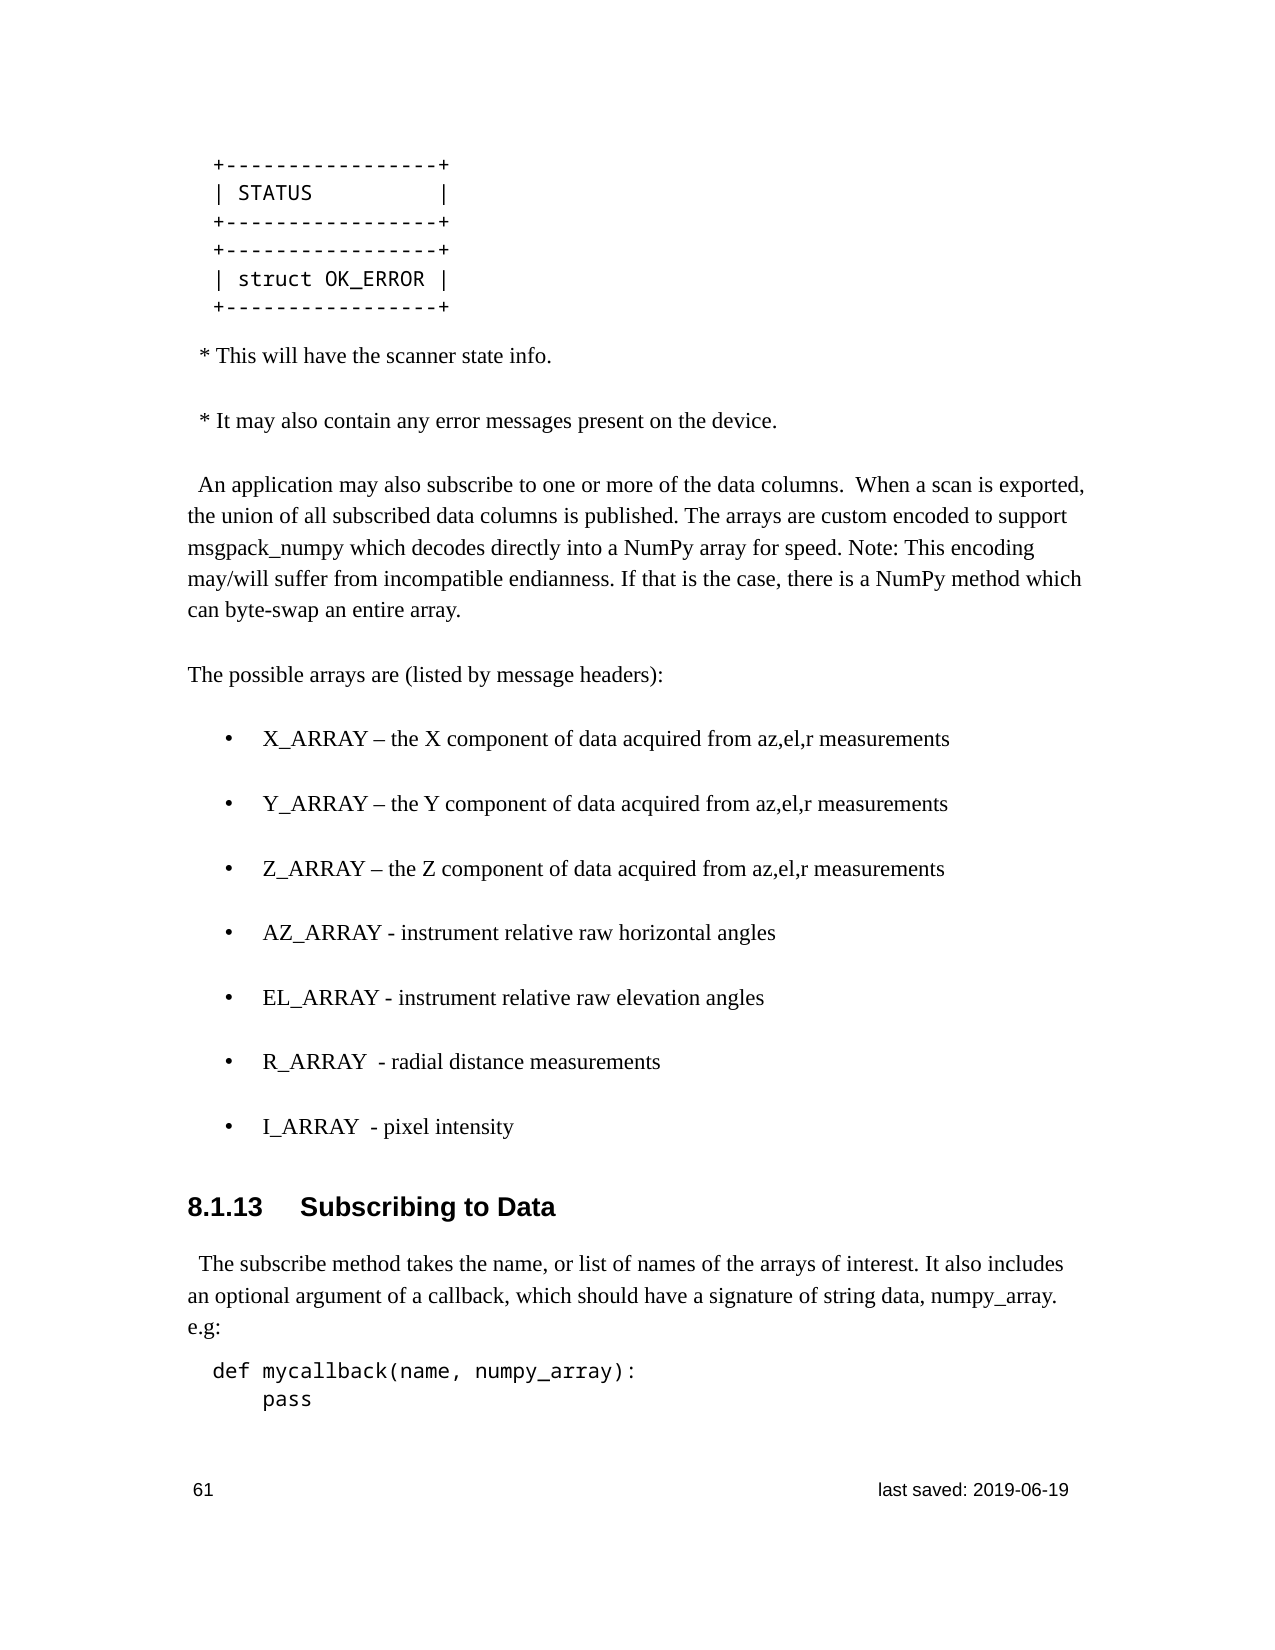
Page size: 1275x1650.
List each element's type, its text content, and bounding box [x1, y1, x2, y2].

subtitle Subscribing to Data [187, 1187, 1087, 1223]
text * It may also contain any error messages present on the device. [187, 402, 1087, 433]
text | STATUS | [187, 178, 1087, 207]
list EL_ARRAY - instrument relative raw elevation angles [225, 979, 1087, 1010]
list R_ARRAY - radial distance measurements [225, 1043, 1087, 1075]
text +-----------------+ [187, 235, 1087, 264]
text +-----------------+ [187, 292, 1087, 321]
text pass [187, 1384, 1087, 1413]
list Y_ARRAY – the Y component of data acquired from az,el,r measurements [225, 785, 1087, 816]
list AZ_ARRAY - instrument relative raw horizontal angles [225, 914, 1087, 946]
text | struct OK_ERROR | [187, 264, 1087, 292]
text * This will have the scanner state info. [187, 337, 1087, 368]
text The subscribe method takes the name, or list of names of the arrays of interest. It also includes an optional argument of a callback, which should have a signature of string data, numpy_array. e.g: [187, 1246, 1087, 1339]
list I_ARRAY - pixel intensity [225, 1108, 1087, 1139]
list X_ARRAY – the X component of data acquired from az,el,r measurements [225, 721, 1087, 752]
text def mycallback(name, numpy_array): [187, 1356, 1087, 1384]
text +-----------------+ [187, 150, 1087, 178]
text The possible arrays are (listed by message headers): [187, 656, 1087, 687]
text +-----------------+ [187, 207, 1087, 235]
list Z_ARRAY – the Z component of data acquired from az,el,r measurements [225, 850, 1087, 881]
text An application may also subscribe to one or more of the data columns. When a scan is exported, the union of all subscribed data columns is published. The arrays are custom encoded to support msgpack_numpy which decodes directly into a NumPy array for speed. Note: This encoding may/will suffer from incompatible endianness. If that is the case, there is a NumPy method which can byte-swap an entire array. [187, 466, 1087, 623]
